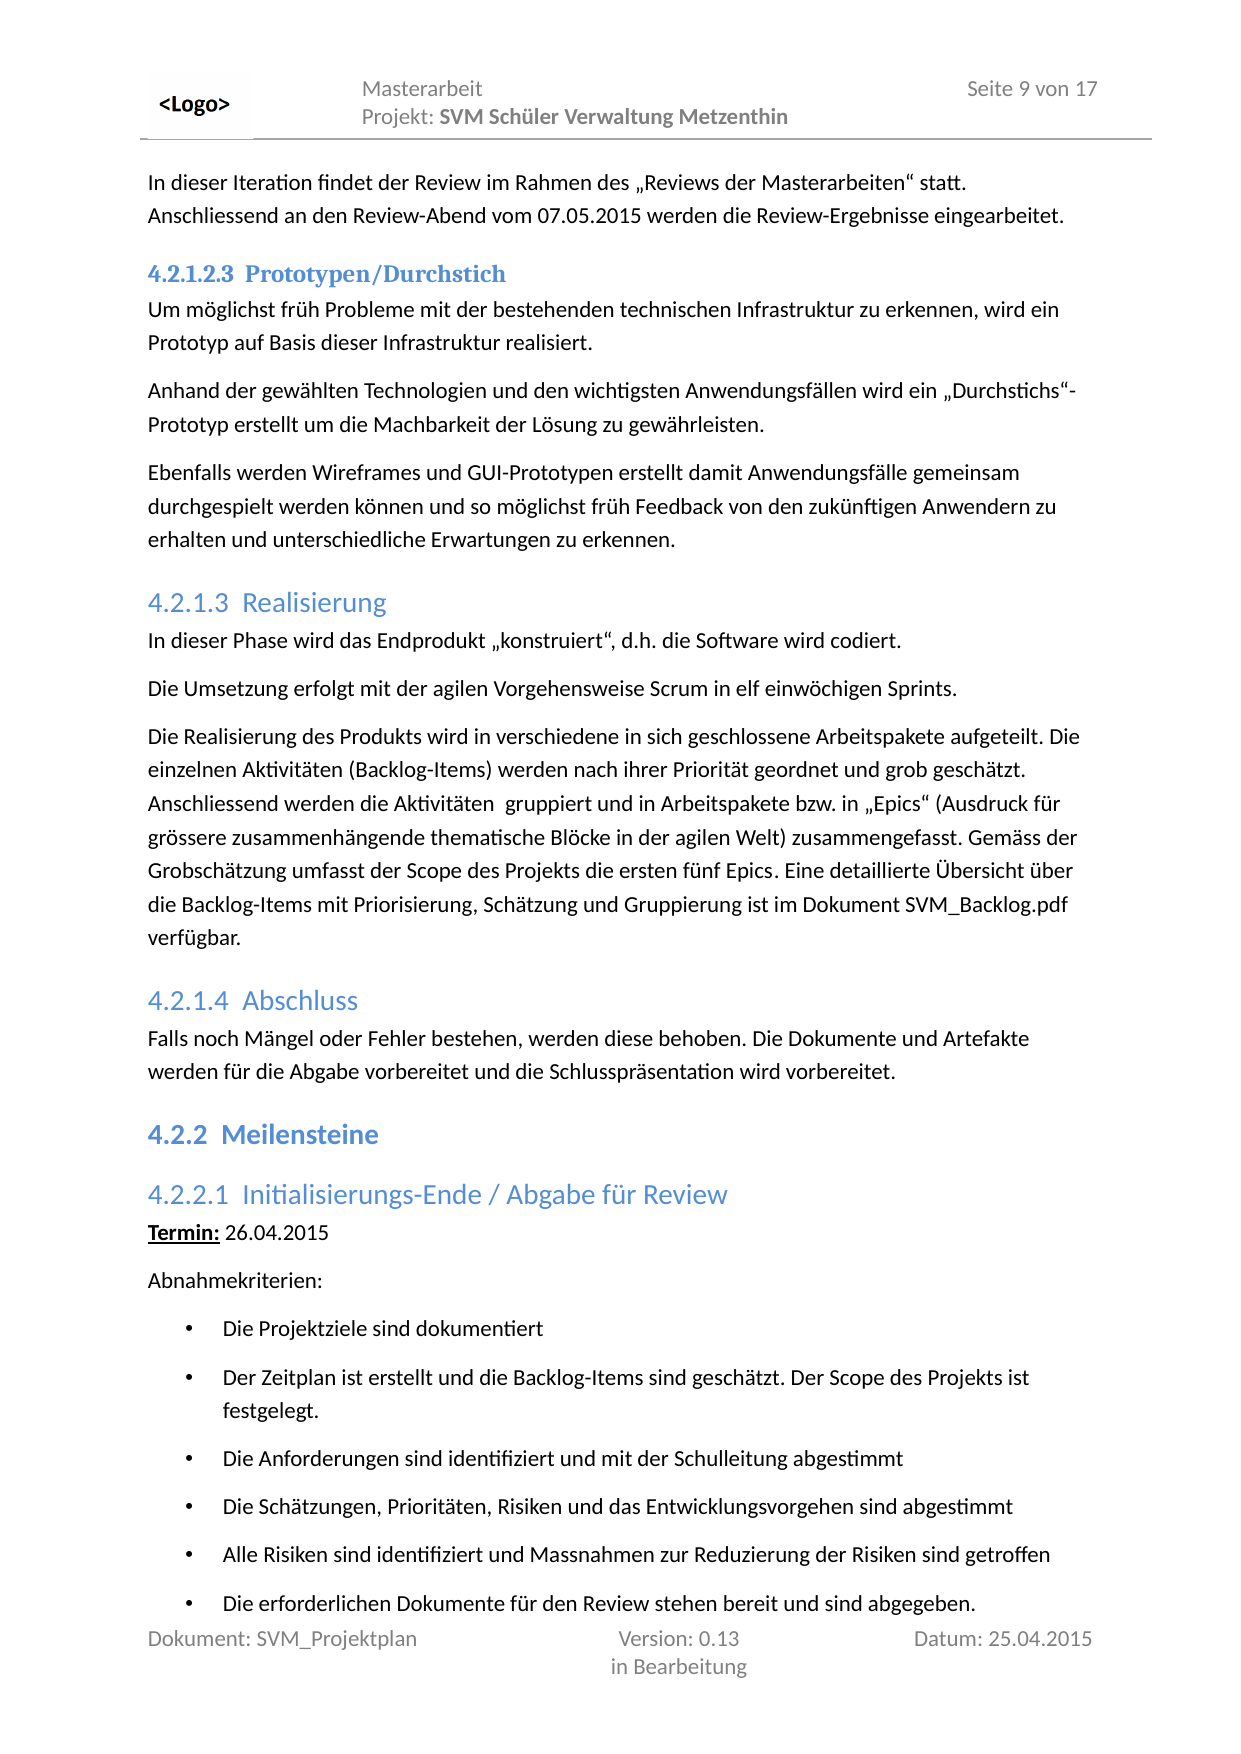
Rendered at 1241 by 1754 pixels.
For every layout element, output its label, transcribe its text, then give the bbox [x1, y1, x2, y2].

text Falls noch Mängel oder Fehler bestehen, werden diese behoben. Die Dokumente und Artefakte werden für die Abgabe vorbereitet und die Schlusspräsentation wird vorbereitet. [148, 1024, 1093, 1085]
subtitle Prototypen/Durchstich [148, 260, 1093, 289]
text Termin: 26.04.2015 [148, 1218, 1093, 1246]
list Alle Risiken sind identifiziert und Massnahmen zur Reduzierung der Risiken sind getroffen [185, 1541, 1093, 1569]
list Die Projektziele sind dokumentiert [185, 1314, 1093, 1343]
text Anhand der gewählten Technologien und den wichtigsten Anwendungsfällen wird ein „Durchstichs“-Prototyp erstellt um die Machbarkeit der Lösung zu gewährleisten. [148, 377, 1093, 438]
text Ebenfalls werden Wireframes und GUI-Prototypen erstellt damit Anwendungsfälle gemeinsam durchgespielt werden können und so möglichst früh Feedback von den zukünftigen Anwendern zu erhalten und unterschiedliche Erwartungen zu erkennen. [148, 458, 1093, 553]
subtitle Initialisierungs-Ende / Abgabe für Review [148, 1176, 1093, 1212]
list Die Schätzungen, Prioritäten, Risiken und das Entwicklungsvorgehen sind abgestimmt [185, 1492, 1093, 1521]
subtitle Abschluss [148, 982, 1093, 1017]
list Die erforderlichen Dokumente für den Review stehen bereit und sind abgegeben. [185, 1589, 1093, 1617]
list Der Zeitplan ist erstellt und die Backlog-Items sind geschätzt. Der Scope des Projekts ist festgelegt. [185, 1363, 1093, 1424]
text Die Umsetzung erfolgt mit der agilen Vorgehensweise Scrum in elf einwöchigen Sprints. [148, 674, 1093, 702]
subtitle Realisierung [148, 584, 1093, 619]
subtitle Meilensteine [148, 1116, 1093, 1151]
list Die Anforderungen sind identifiziert und mit der Schulleitung abgestimmt [185, 1444, 1093, 1472]
text Um möglichst früh Probleme mit der bestehenden technischen Infrastruktur zu erkennen, wird ein Prototyp auf Basis dieser Infrastruktur realisiert. [148, 295, 1093, 357]
picture [147, 73, 254, 139]
text Abnahmekriterien: [148, 1266, 1093, 1294]
text Die Realisierung des Produkts wird in verschiedene in sich geschlossene Arbeitspakete aufgeteilt. Die einzelnen Aktivitäten (Backlog-Items) werden nach ihrer Priorität geordnet und grob geschätzt. Anschliessend werden die Aktivitäten gruppiert und in Arbeitspakete bzw. in „Epics“ (Ausdruck für grössere zusammenhängende thematische Blöcke in der agilen Welt) zusammengefasst. Gemäss der Grobschätzung umfasst der Scope des Projekts die ersten fünf Epics. Eine detaillierte Übersicht über die Backlog-Items mit Priorisierung, Schätzung und Gruppierung ist im Dokument SVM_Backlog.pdf verfügbar. [148, 722, 1093, 951]
text In dieser Phase wird das Endprodukt „konstruiert“, d.h. die Software wird codiert. [148, 626, 1093, 654]
text In dieser Iteration findet der Review im Rahmen des „Reviews der Masterarbeiten“ statt. Anschliessend an den Review-Abend vom 07.05.2015 werden die Review-Ergebnisse eingearbeitet. [148, 168, 1093, 229]
